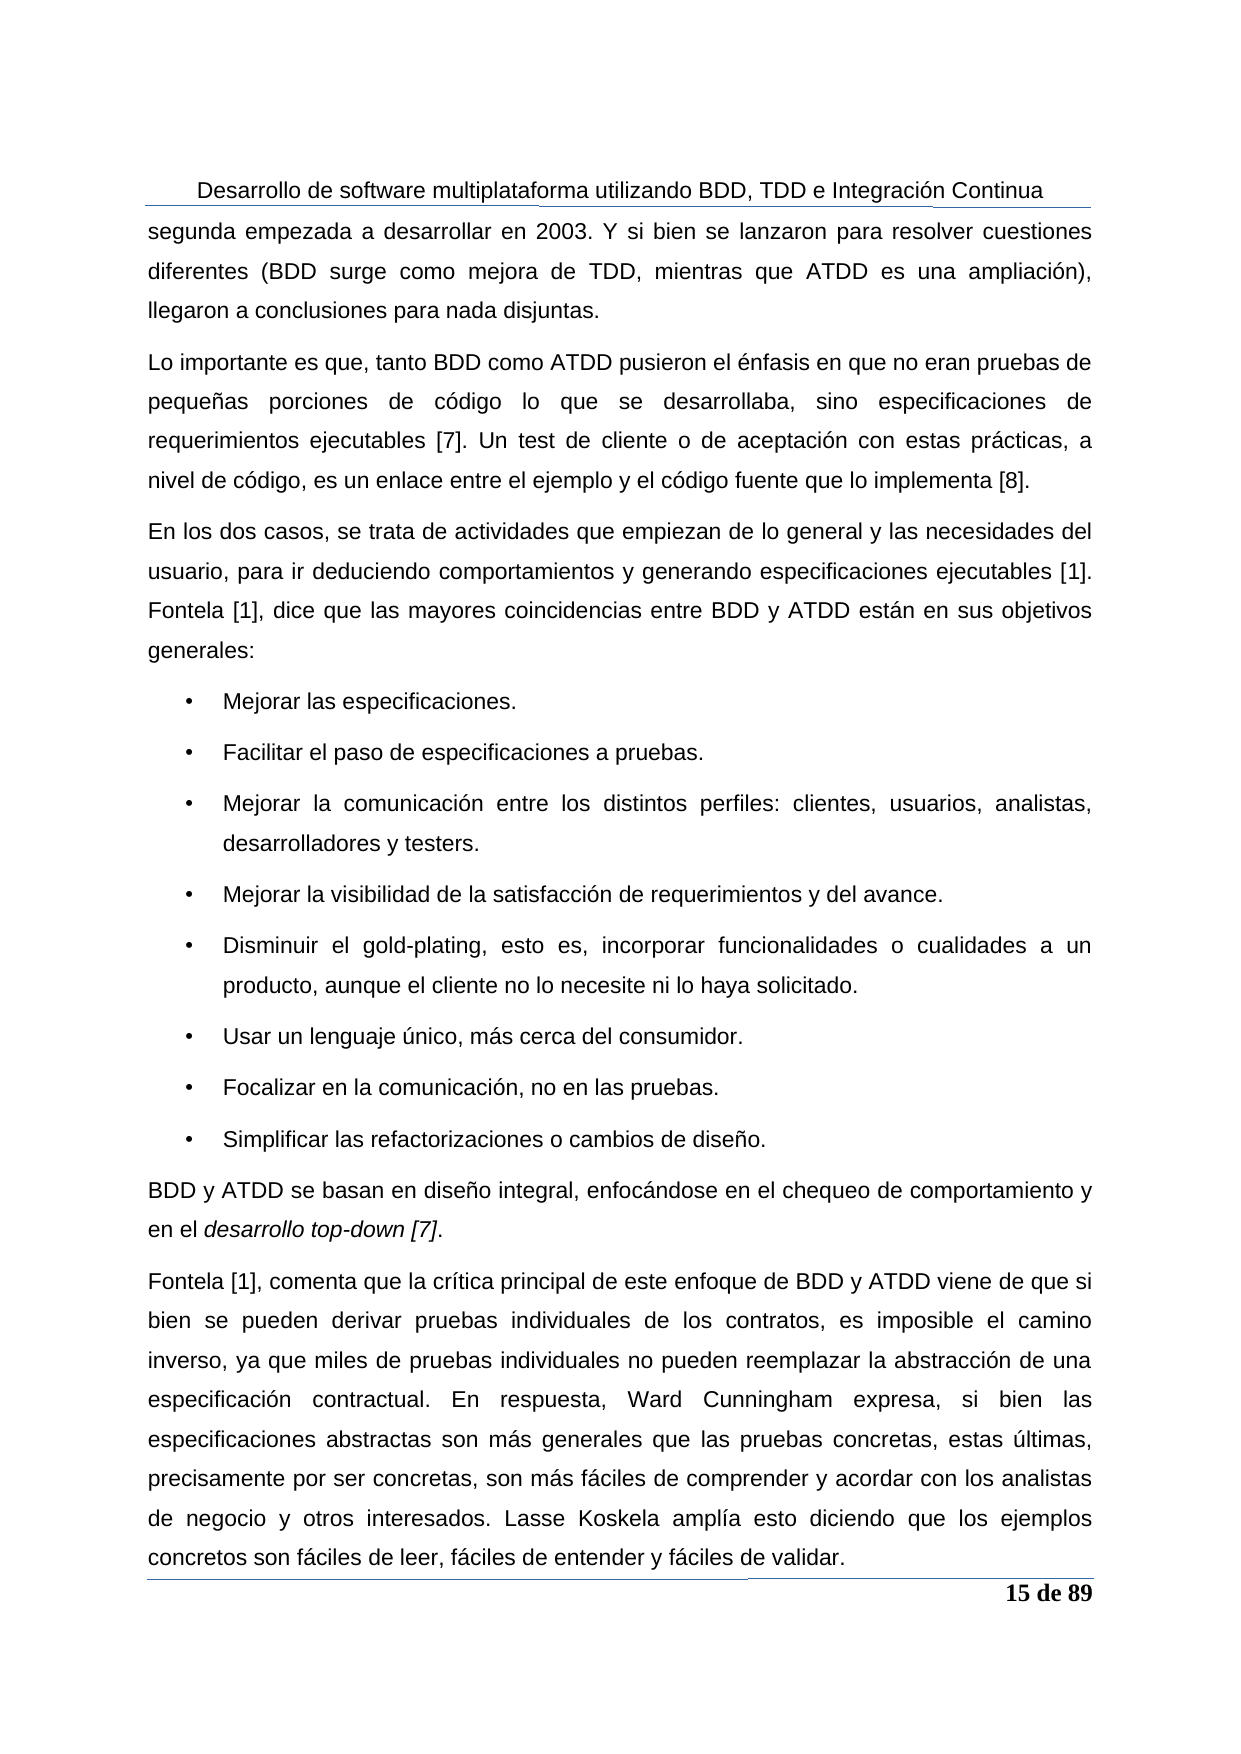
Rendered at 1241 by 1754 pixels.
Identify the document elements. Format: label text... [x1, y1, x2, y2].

list Disminuir el gold-plating, esto es, incorporar funcionalidades o cualidades a un producto, aunque el cliente no lo necesite ni lo haya solicitado. [185, 932, 1093, 998]
list Facilitar el paso de especificaciones a pruebas. [185, 739, 1093, 766]
list Simplificar las refactorizaciones o cambios de diseño. [185, 1126, 1093, 1152]
text En los dos casos, se trata de actividades que empiezan de lo general y las necesidades del usuario, para ir deduciendo comportamientos y generando especificaciones ejecutables [1]. Fontela [1], dice que las mayores coincidencias entre BDD y ATDD están en sus objetivos generales: [148, 518, 1093, 663]
list Usar un lenguaje único, más cerca del consumidor. [185, 1023, 1093, 1049]
list Mejorar la visibilidad de la satisfacción de requerimientos y del avance. [185, 881, 1093, 907]
list Focalizar en la comunicación, no en las pruebas. [185, 1074, 1093, 1101]
text Fontela [1], comenta que la crítica principal de este enfoque de BDD y ATDD viene de que si bien se pueden derivar pruebas individuales de los contratos, es imposible el camino inverso, ya que miles de pruebas individuales no pueden reemplazar la abstracción de una especificación contractual. En respuesta, Ward Cunningham expresa, si bien las especificaciones abstractas son más generales que las pruebas concretas, estas últimas, precisamente por ser concretas, son más fáciles de comprender y acordar con los analistas de negocio y otros interesados. Lasse Koskela amplía esto diciendo que los ejemplos concretos son fáciles de leer, fáciles de entender y fáciles de validar. [148, 1268, 1093, 1570]
list Mejorar la comunicación entre los distintos perfiles: clientes, usuarios, analistas, desarrolladores y testers. [185, 790, 1093, 856]
text BDD y ATDD se basan en diseño integral, enfocándose en el chequeo de comportamiento y en el desarrollo top-down [7]. [148, 1177, 1093, 1243]
list Mejorar las especificaciones. [185, 688, 1093, 714]
text Lo importante es que, tanto BDD como ATDD pusieron el énfasis en que no eran pruebas de pequeñas porciones de código lo que se desarrollaba, sino especificaciones de requerimientos ejecutables [7]. Un test de cliente o de aceptación con estas prácticas, a nivel de código, es un enlace entre el ejemplo y el código fuente que lo implementa [8]. [148, 348, 1093, 493]
text segunda empezada a desarrollar en 2003. Y si bien se lanzaron para resolver cuestiones diferentes (BDD surge como mejora de TDD, mientras que ATDD es una ampliación), llegaron a conclusiones para nada disjuntas. [148, 218, 1093, 324]
